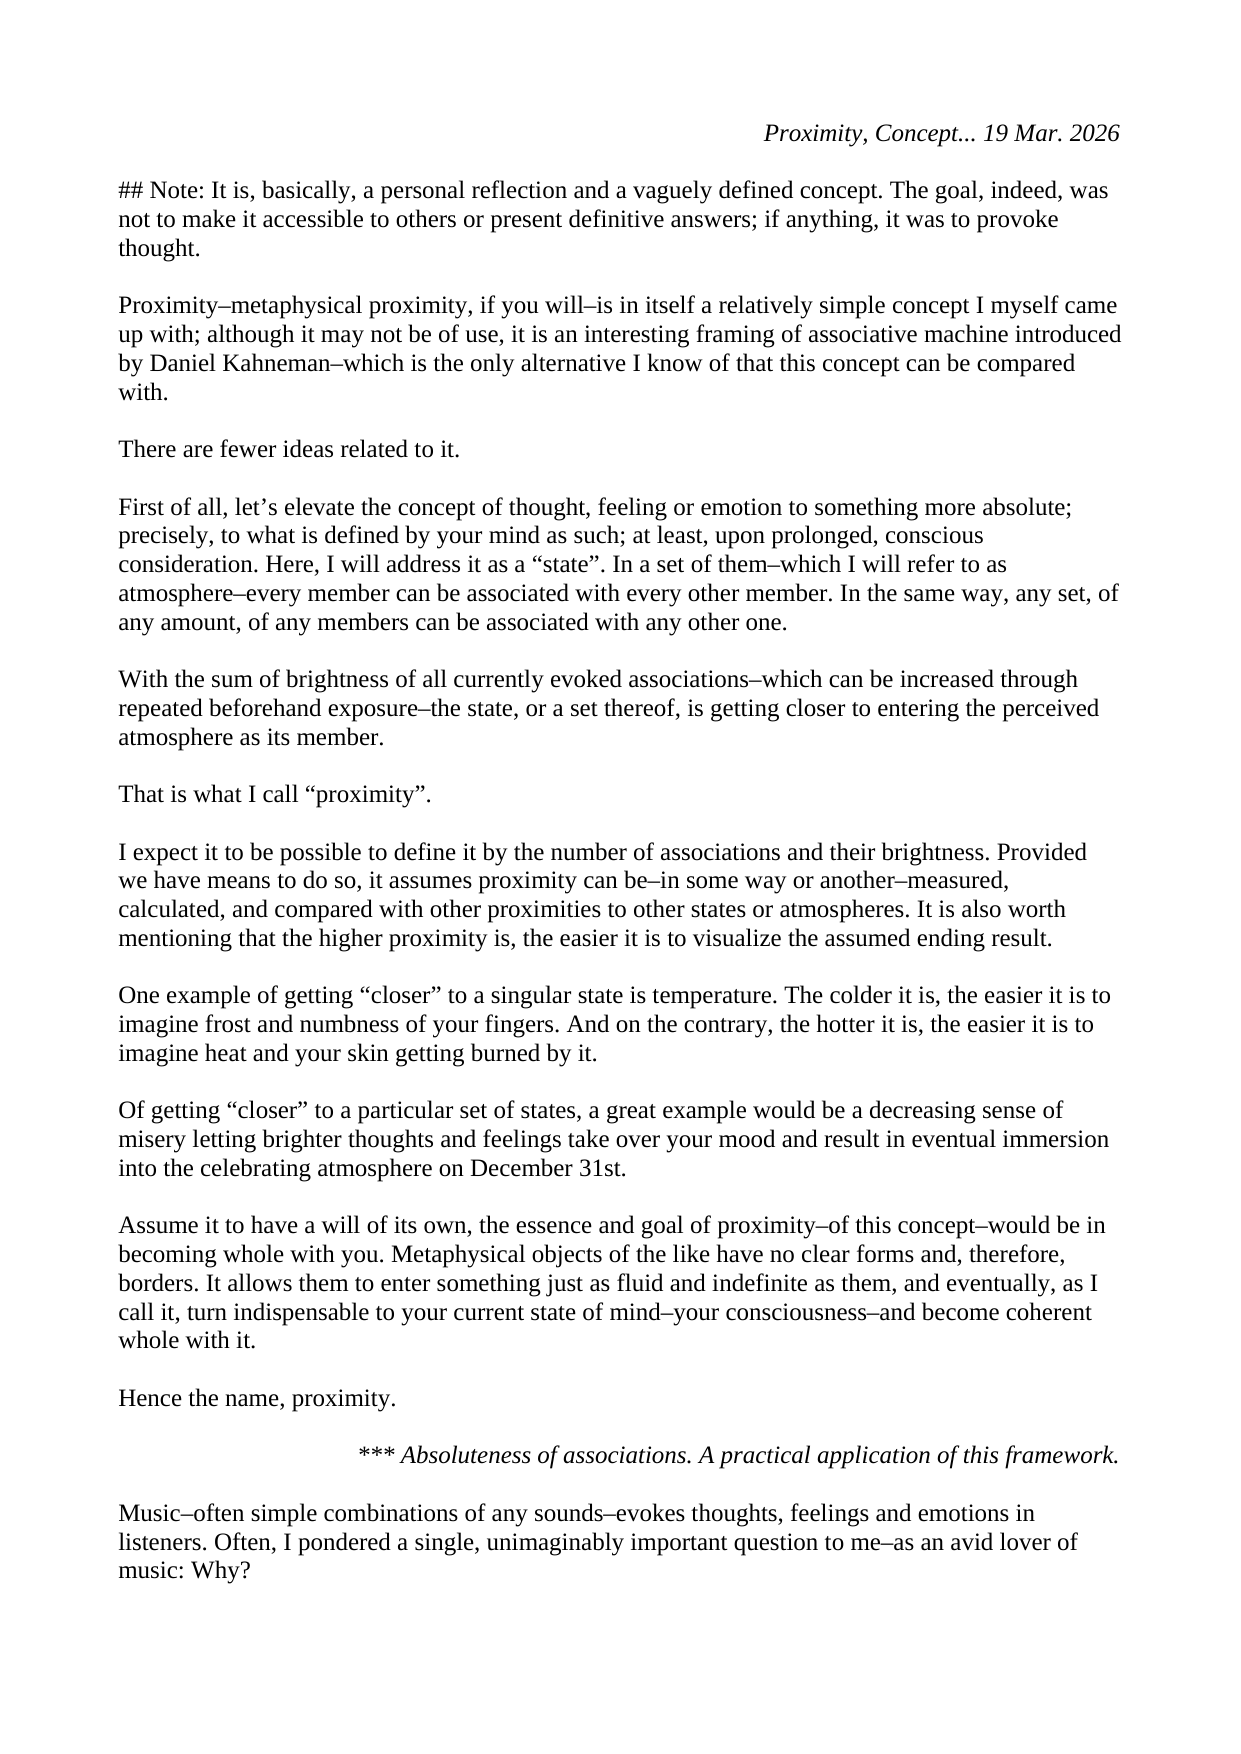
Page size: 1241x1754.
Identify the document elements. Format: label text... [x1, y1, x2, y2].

text First of all, let’s elevate the concept of thought, feeling or emotion to something more absolute; precisely, to what is defined by your mind as such; at least, upon prolonged, conscious consideration. Here, I will address it as a “state”. In a set of them–which I will refer to as atmosphere–every member can be associated with every other member. In the same way, any set, of any amount, of any members can be associated with any other one. [118, 492, 1122, 636]
text Proximity–metaphysical proximity, if you will–is in itself a relatively simple concept I myself came up with; although it may not be of use, it is an interesting framing of associative machine introduced by Daniel Kahneman–which is the only alternative I know of that this concept can be compared with. [118, 291, 1122, 406]
text Hence the name, proximity. [118, 1383, 1122, 1412]
text I expect it to be possible to define it by the number of associations and their brightness. Provided we have means to do so, it assumes proximity can be–in some way or another–measured, calculated, and compared with other proximities to other states or atmospheres. It is also worth mentioning that the higher proximity is, the easier it is to visualize the assumed ending result. [118, 837, 1122, 952]
text ## Note: It is, basically, a personal reflection and a vaguely defined concept. The goal, indeed, was not to make it accessible to others or present definitive answers; if anything, it was to provoke thought. [118, 176, 1122, 262]
text That is what I call “proximity”. [118, 779, 1122, 808]
text Assume it to have a will of its own, the essence and goal of proximity–of this concept–would be in becoming whole with you. Metaphysical objects of the like have no clear forms and, therefore, borders. It allows them to enter something just as fluid and indefinite as them, and eventually, as I call it, turn indispensable to your current state of mind–your consciousness–and become coherent whole with it. [118, 1211, 1122, 1354]
text There are fewer ideas related to it. [118, 434, 1122, 463]
text *** Absoluteness of associations. A practical application of this framework. [118, 1441, 1122, 1469]
text Of getting “closer” to a particular set of states, a great example would be a decreasing sense of misery letting brighter thoughts and feelings take over your mood and result in eventual immersion into the celebrating atmosphere on December 31st. [118, 1096, 1122, 1182]
text With the sum of brightness of all currently evoked associations–which can be increased through repeated beforehand exposure–the state, or a set thereof, is getting closer to entering the perceived atmosphere as its member. [118, 664, 1122, 751]
text Proximity, Concept... 19 Mar. 2026 [118, 118, 1122, 147]
text One example of getting “closer” to a singular state is temperature. The colder it is, the easier it is to imagine frost and numbness of your fingers. And on the contrary, the hotter it is, the easier it is to imagine heat and your skin getting burned by it. [118, 981, 1122, 1067]
text Music–often simple combinations of any sounds–evokes thoughts, feelings and emotions in listeners. Often, I pondered a single, unimaginably important question to me–as an avid lover of music: Why? [118, 1498, 1122, 1584]
